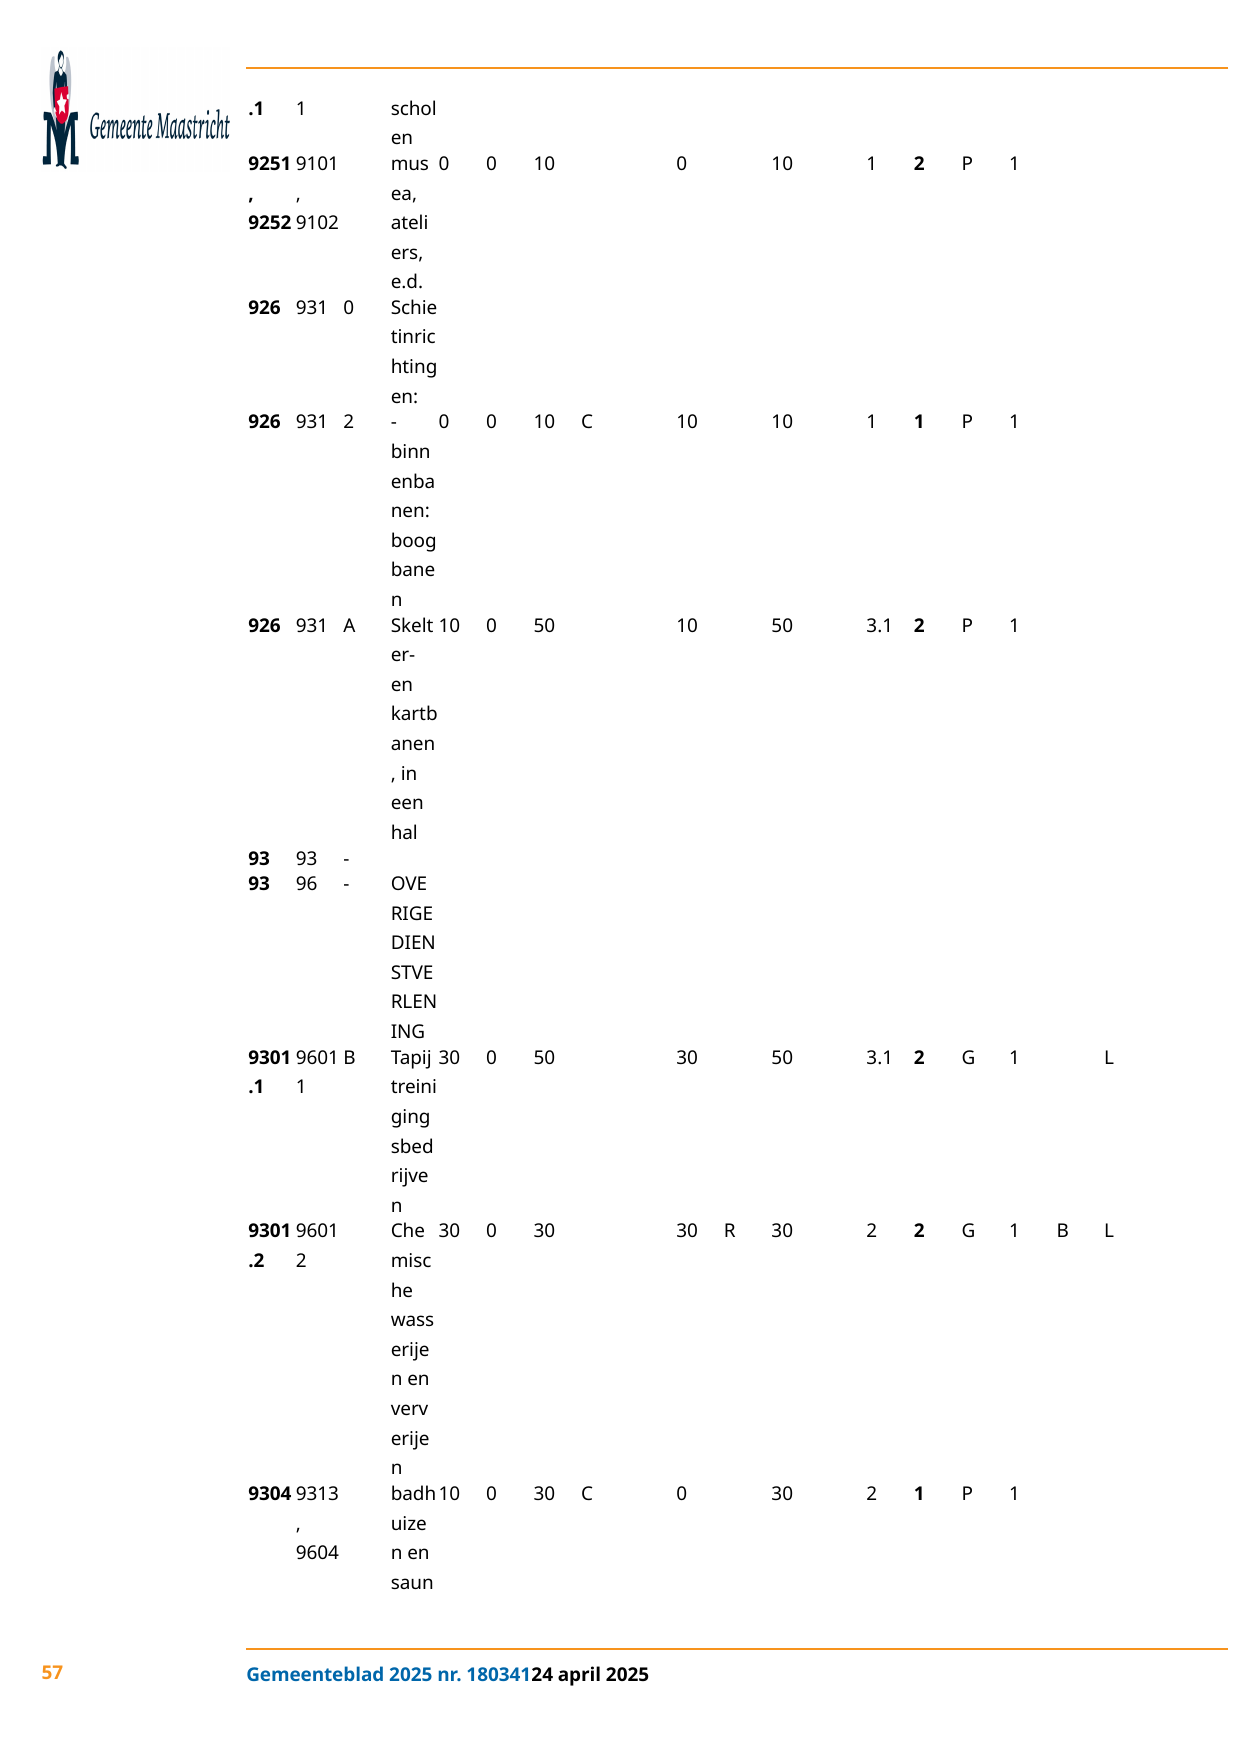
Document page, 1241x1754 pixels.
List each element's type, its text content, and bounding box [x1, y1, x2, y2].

table_cell 2 [914, 150, 961, 294]
table_cell Tapijtreinigingsbedrijven [391, 1044, 438, 1218]
table_cell [629, 409, 676, 612]
table_cell [629, 294, 676, 409]
table_cell P [961, 1480, 1009, 1594]
table_cell 2 [914, 1044, 961, 1218]
table_cell 10 [438, 1480, 486, 1594]
table_cell 9101, 9102 [296, 150, 343, 294]
table_cell 30 [676, 1044, 723, 1218]
table_cell [343, 1218, 391, 1480]
table_cell [819, 1218, 866, 1480]
table_cell [771, 845, 819, 870]
table_cell [724, 409, 771, 612]
table_cell 50 [771, 612, 819, 845]
table_cell 2 [914, 1218, 961, 1480]
table_cell [819, 612, 866, 845]
table_cell 9301.1 [248, 1044, 296, 1218]
table_cell scholen [391, 95, 438, 150]
table_cell badhuizen en saun [391, 1480, 438, 1594]
table_cell 2 [866, 1480, 914, 1594]
table_cell [1056, 95, 1104, 150]
table_cell [771, 294, 819, 409]
table_cell [629, 1480, 676, 1594]
table_cell P [961, 409, 1009, 612]
table_cell L [1104, 1218, 1152, 1480]
table_cell 0 [486, 1480, 533, 1594]
table_cell [1104, 409, 1152, 612]
table_cell 50 [533, 612, 581, 845]
table_cell 2 [866, 1218, 914, 1480]
table_cell [629, 1218, 676, 1480]
table_cell 1 [866, 150, 914, 294]
picture [41, 47, 231, 172]
table_cell C [581, 409, 628, 612]
table_cell [771, 95, 819, 150]
table_cell 93 [248, 845, 296, 870]
table_cell Schietinrichtingen: [391, 294, 438, 409]
table_cell 1 [914, 409, 961, 612]
table_cell [676, 845, 723, 870]
table_cell - [343, 870, 391, 1044]
table_cell [581, 150, 628, 294]
table_cell 3.1 [866, 612, 914, 845]
table_cell [676, 95, 723, 150]
table_cell 0 [486, 1044, 533, 1218]
table_cell [819, 1480, 866, 1594]
table_cell 30 [533, 1218, 581, 1480]
table_cell [581, 1218, 628, 1480]
table_cell [866, 294, 914, 409]
table_cell [1104, 95, 1152, 150]
table_cell [629, 95, 676, 150]
table_cell - binnenbanen: boogbanen [391, 409, 438, 612]
table_cell [533, 95, 581, 150]
table_cell [724, 294, 771, 409]
table_cell [533, 870, 581, 1044]
table_cell [1009, 95, 1056, 150]
table_cell 926 [248, 409, 296, 612]
table_cell [581, 612, 628, 845]
table_cell [533, 845, 581, 870]
table_cell 3.1 [866, 1044, 914, 1218]
table_cell [486, 870, 533, 1044]
table_cell [724, 870, 771, 1044]
table_cell [343, 1480, 391, 1594]
table_cell 931 [296, 409, 343, 612]
table_cell [438, 294, 486, 409]
table_cell 9313, 9604 [296, 1480, 343, 1594]
table_cell 10 [771, 150, 819, 294]
table_cell 10 [533, 409, 581, 612]
table_cell [819, 870, 866, 1044]
table_cell [1056, 409, 1104, 612]
table_cell 0 [676, 1480, 723, 1594]
table_cell [771, 870, 819, 1044]
table_cell 96012 [296, 1218, 343, 1480]
table_cell B [343, 1044, 391, 1218]
table_cell [961, 845, 1009, 870]
table_cell [391, 845, 438, 870]
table_cell 96011 [296, 1044, 343, 1218]
table_cell 30 [676, 1218, 723, 1480]
table_cell 10 [438, 612, 486, 845]
table_cell [486, 294, 533, 409]
table_cell [819, 1044, 866, 1218]
table_cell [629, 150, 676, 294]
table_cell 10 [771, 409, 819, 612]
table_cell 93 [248, 870, 296, 1044]
table_cell 50 [771, 1044, 819, 1218]
table_cell Chemische wasserijen en ververijen [391, 1218, 438, 1480]
table_cell R [724, 1218, 771, 1480]
table_cell [819, 95, 866, 150]
table_cell [724, 95, 771, 150]
table_cell 0 [486, 612, 533, 845]
table_cell [1056, 1044, 1104, 1218]
table_cell 30 [771, 1480, 819, 1594]
table_cell [724, 845, 771, 870]
table_cell [1009, 845, 1056, 870]
table_cell [724, 1480, 771, 1594]
table_cell 96 [296, 870, 343, 1044]
table_cell 0 [343, 294, 391, 409]
table_cell [1009, 294, 1056, 409]
table_cell [961, 95, 1009, 150]
table_cell [1104, 845, 1152, 870]
table_cell 1 [1009, 409, 1056, 612]
table_cell [819, 409, 866, 612]
table_cell 1 [1009, 612, 1056, 845]
table_cell [676, 294, 723, 409]
table_cell 30 [533, 1480, 581, 1594]
table_cell 1 [1009, 150, 1056, 294]
table_cell [533, 294, 581, 409]
table_cell 30 [771, 1218, 819, 1480]
table_cell 9251, 9252 [248, 150, 296, 294]
table_cell 0 [486, 150, 533, 294]
table_cell [581, 95, 628, 150]
table_cell [819, 294, 866, 409]
table_cell [1104, 612, 1152, 845]
table_cell [1056, 612, 1104, 845]
table_cell 9304 [248, 1480, 296, 1594]
table_cell P [961, 150, 1009, 294]
table_cell [819, 845, 866, 870]
table_cell [1056, 1480, 1104, 1594]
table_cell 93 [296, 845, 343, 870]
table_cell [1104, 1480, 1152, 1594]
table_cell 0 [486, 1218, 533, 1480]
table_cell A [343, 612, 391, 845]
table_cell 1 [296, 95, 343, 150]
table_cell 10 [676, 612, 723, 845]
table_cell [1056, 845, 1104, 870]
table_cell - [343, 845, 391, 870]
table_cell [629, 1044, 676, 1218]
table_cell [866, 95, 914, 150]
table_cell 931 [296, 294, 343, 409]
table_cell [866, 845, 914, 870]
table_cell OVERIGE DIENSTVERLENING [391, 870, 438, 1044]
table_cell 2 [914, 612, 961, 845]
table_cell 1 [1009, 1044, 1056, 1218]
table_cell 10 [676, 409, 723, 612]
table_cell 1 [914, 1480, 961, 1594]
table_cell [676, 870, 723, 1044]
table_cell [1104, 150, 1152, 294]
table_cell P [961, 612, 1009, 845]
table_cell musea, ateliers, e.d. [391, 150, 438, 294]
table_cell [438, 845, 486, 870]
table_cell [1104, 294, 1152, 409]
table_cell [961, 294, 1009, 409]
table_cell [629, 870, 676, 1044]
table_cell [1056, 294, 1104, 409]
table_cell [438, 870, 486, 1044]
table_cell [914, 845, 961, 870]
table_cell G [961, 1218, 1009, 1480]
table_cell [581, 845, 628, 870]
table_cell C [581, 1480, 628, 1594]
table_cell [914, 294, 961, 409]
table_cell [486, 95, 533, 150]
table_cell [914, 95, 961, 150]
table_cell [1009, 870, 1056, 1044]
table_cell 926 [248, 612, 296, 845]
table_cell 1 [1009, 1480, 1056, 1594]
table_cell 926 [248, 294, 296, 409]
table_cell [1056, 870, 1104, 1044]
table_cell 30 [438, 1218, 486, 1480]
table_cell 0 [438, 150, 486, 294]
table_cell [724, 150, 771, 294]
table_cell [629, 612, 676, 845]
table_cell [486, 845, 533, 870]
table_cell [914, 870, 961, 1044]
table_cell [343, 95, 391, 150]
table_cell 0 [676, 150, 723, 294]
table_cell 2 [343, 409, 391, 612]
table_cell 50 [533, 1044, 581, 1218]
table_cell [629, 845, 676, 870]
table_cell B [1056, 1218, 1104, 1480]
table_cell [581, 294, 628, 409]
table_cell [724, 612, 771, 845]
table_cell [581, 870, 628, 1044]
table_cell L [1104, 1044, 1152, 1218]
table_cell 30 [438, 1044, 486, 1218]
table_cell [724, 1044, 771, 1218]
table_cell [1104, 870, 1152, 1044]
table_cell 10 [533, 150, 581, 294]
table_cell [343, 150, 391, 294]
table_cell 1 [1009, 1218, 1056, 1480]
table_cell [961, 870, 1009, 1044]
table_cell [819, 150, 866, 294]
table_cell [581, 1044, 628, 1218]
table_cell [1056, 150, 1104, 294]
table_cell .1 [248, 95, 296, 150]
table_cell Skelter- en kartbanen, in een hal [391, 612, 438, 845]
table_cell G [961, 1044, 1009, 1218]
table_cell 931 [296, 612, 343, 845]
table_cell [866, 870, 914, 1044]
table_cell 9301.2 [248, 1218, 296, 1480]
table_cell 1 [866, 409, 914, 612]
table_cell 0 [486, 409, 533, 612]
table_cell [438, 95, 486, 150]
table_cell 0 [438, 409, 486, 612]
